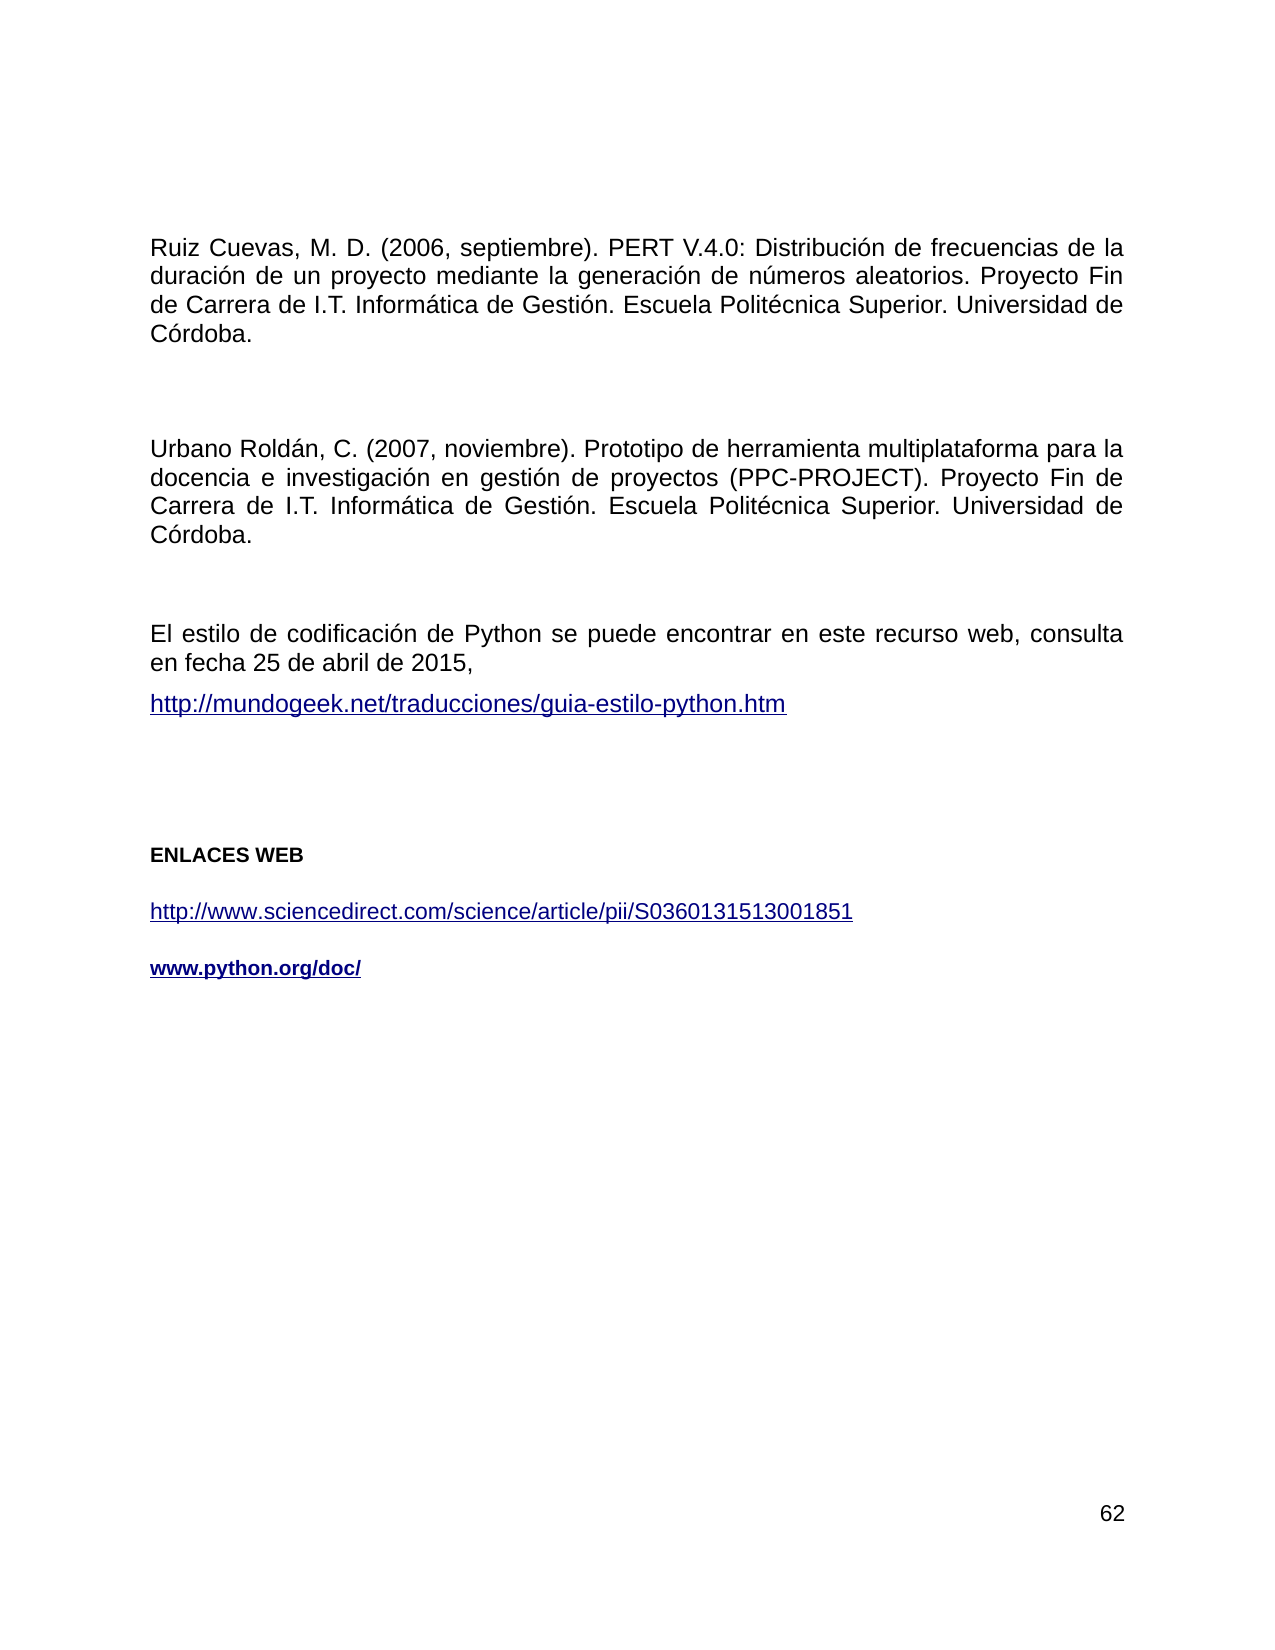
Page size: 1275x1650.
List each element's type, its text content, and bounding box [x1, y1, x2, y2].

text ENLACES WEB [150, 843, 1125, 867]
text Ruiz Cuevas, M. D. (2006, septiembre). PERT V.4.0: Distribución de frecuencias de la duración de un proyecto mediante la generación de números aleatorios. Proyecto Fin de Carrera de I.T. Informática de Gestión. Escuela Politécnica Superior. Universidad de Córdoba. [150, 232, 1125, 347]
text Urbano Roldán, C. (2007, noviembre). Prototipo de herramienta multiplataforma para la docencia e investigación en gestión de proyectos (PPC-PROJECT). Proyecto Fin de Carrera de I.T. Informática de Gestión. Escuela Politécnica Superior. Universidad de Córdoba. [150, 434, 1125, 549]
text http://www.sciencedirect.com/science/article/pii/S0360131513001851 [150, 898, 1125, 924]
text http://mundogeek.net/traducciones/guia-estilo-python.htm [150, 689, 1125, 717]
text El estilo de codificación de Python se puede encontrar en este recurso web, consulta en fecha 25 de abril de 2015, [150, 619, 1125, 676]
text www.python.org/doc/ [150, 956, 1125, 980]
